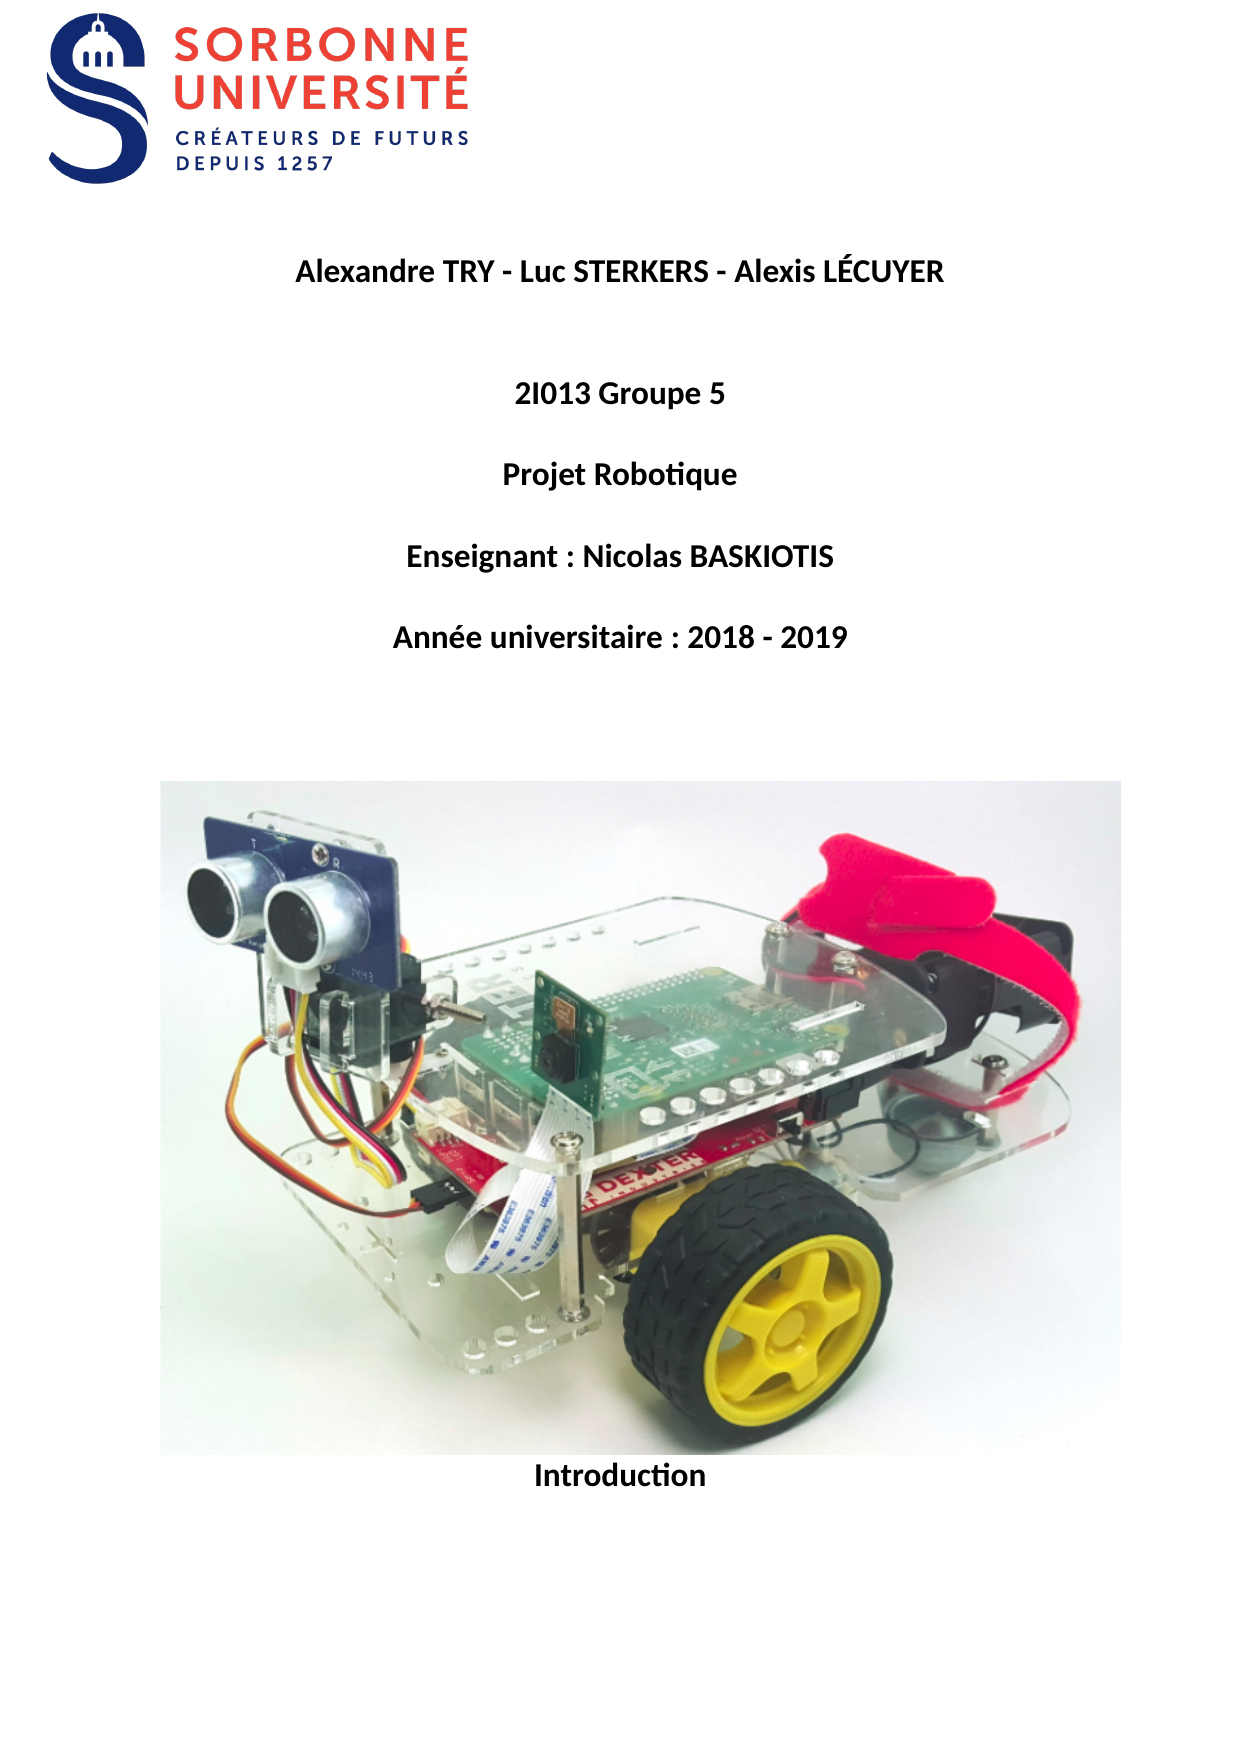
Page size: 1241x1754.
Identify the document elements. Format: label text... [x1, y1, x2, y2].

text 2I013 Groupe 5 [118, 372, 1122, 413]
text Projet Robotique [118, 453, 1122, 494]
text Alexandre TRY - Luc STERKERS - Alexis LÉCUYER [118, 250, 1122, 291]
text Introduction [118, 849, 1122, 1495]
text Année universitaire : 2018 - 2019 [118, 616, 1122, 657]
text Enseignant : Nicolas BASKIOTIS [118, 535, 1122, 576]
